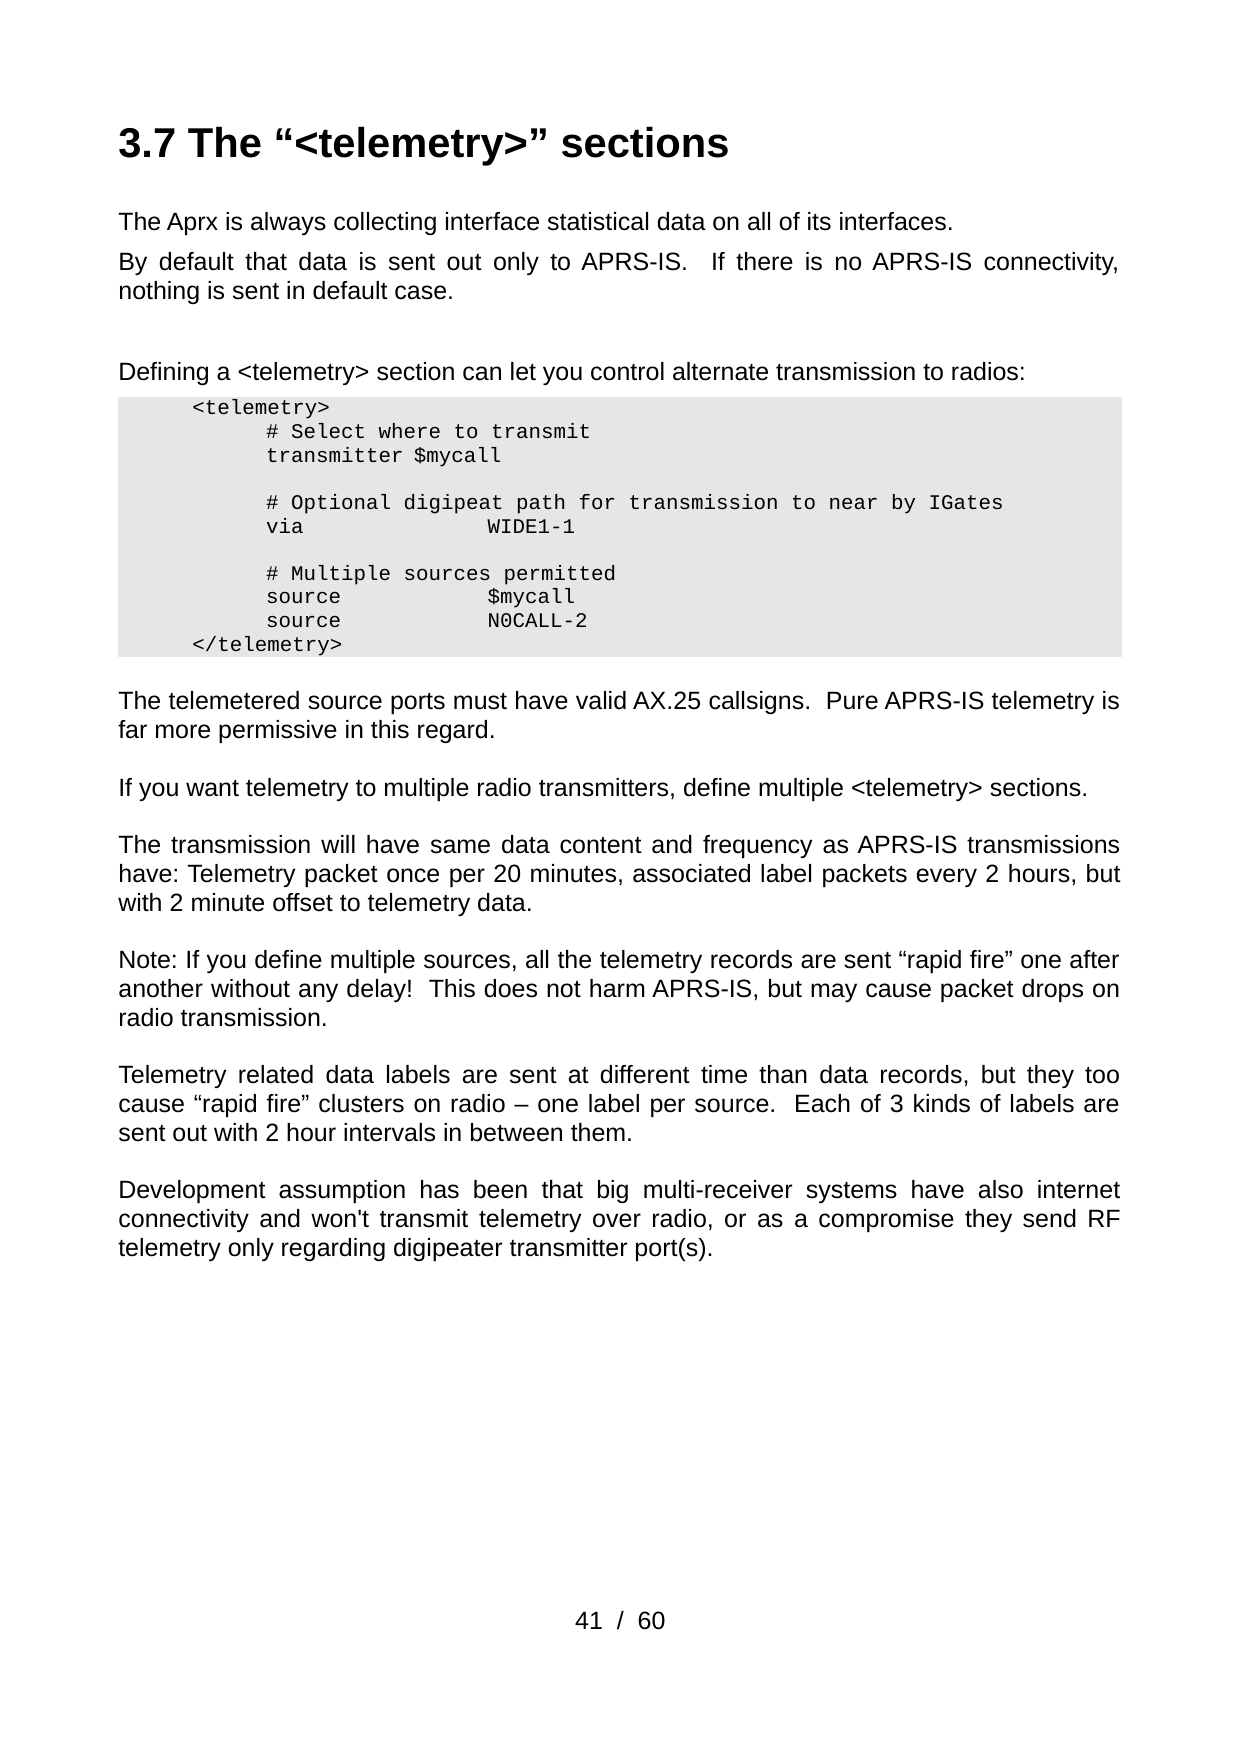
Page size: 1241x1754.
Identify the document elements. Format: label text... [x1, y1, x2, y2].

text <telemetry> [118, 397, 1122, 421]
text By default that data is sent out only to APRS-IS. If there is no APRS-IS connectivity, nothing is sent in default case. [118, 247, 1122, 304]
text Telemetry related data labels are sent at different time than data records, but they too cause “rapid fire” clusters on radio – one label per source. Each of 3 kinds of labels are sent out with 2 hour intervals in between them. [118, 1060, 1122, 1146]
text # Optional digipeat path for transmission to near by IGates [118, 492, 1122, 516]
text via WIDE1-1 [118, 516, 1122, 539]
text </telemetry> [118, 634, 1122, 657]
text # Multiple sources permitted [118, 563, 1122, 587]
text Development assumption has been that big multi-receiver systems have also internet connectivity and won't transmit telemetry over radio, or as a compromise they send RF telemetry only regarding digipeater transmitter port(s). [118, 1175, 1122, 1261]
text # Select where to transmit [118, 421, 1122, 445]
text source N0CALL-2 [118, 610, 1122, 634]
text If you want telemetry to multiple radio transmitters, define multiple <telemetry> sections. [118, 772, 1122, 801]
text Defining a <telemetry> section can let you control alternate transmission to radios: [118, 357, 1122, 386]
subtitle The “<telemetry>” sections [118, 118, 1122, 166]
text transmitter $mycall [118, 445, 1122, 468]
text source $mycall [118, 587, 1122, 610]
text The transmission will have same data content and frequency as APRS-IS transmissions have: Telemetry packet once per 20 minutes, associated label packets every 2 hours, but with 2 minute offset to telemetry data. [118, 830, 1122, 916]
text The Aprx is always collecting interface statistical data on all of its interfaces. [118, 207, 1122, 235]
text Note: If you define multiple sources, all the telemetry records are sent “rapid fire” one after another without any delay! This does not harm APRS-IS, but may cause packet drops on radio transmission. [118, 945, 1122, 1031]
text The telemetered source ports must have valid AX.25 callsigns. Pure APRS-IS telemetry is far more permissive in this regard. [118, 686, 1122, 744]
